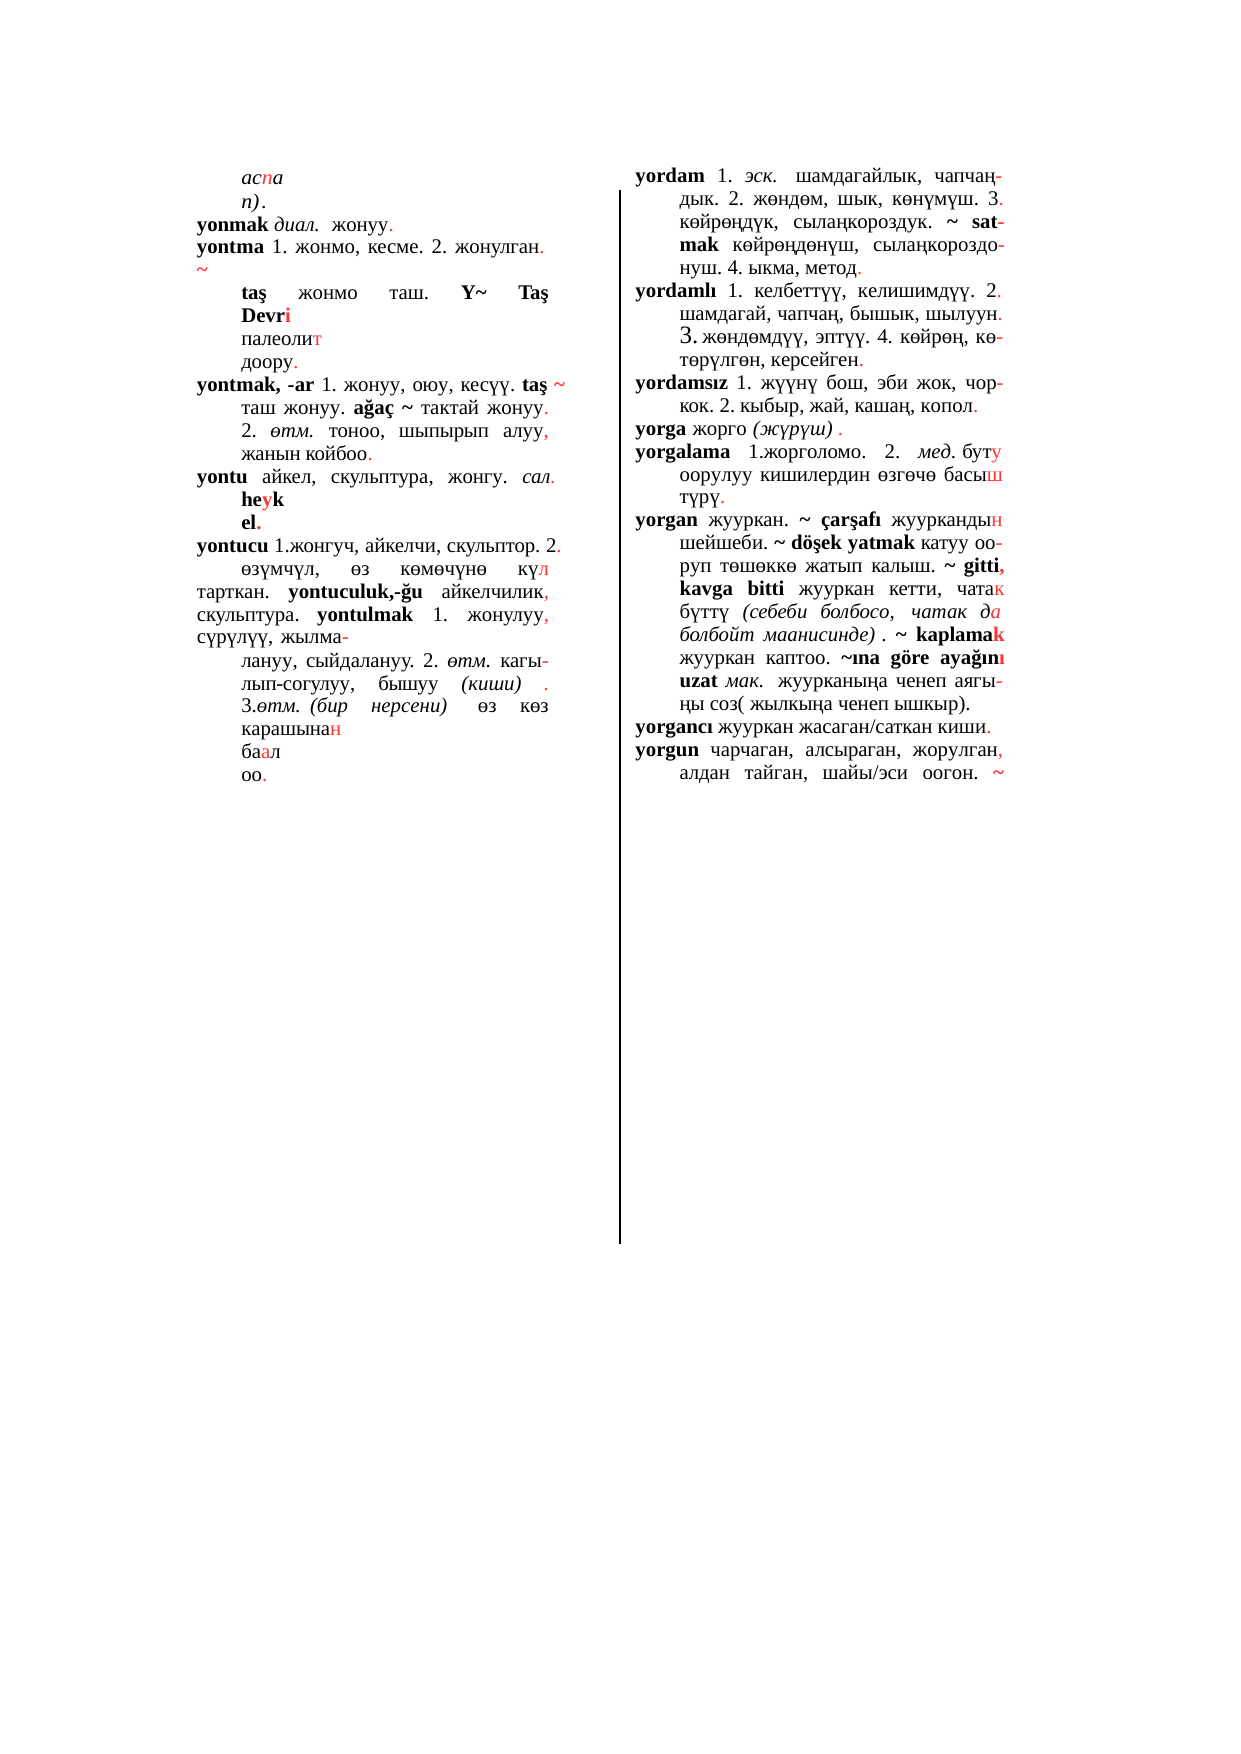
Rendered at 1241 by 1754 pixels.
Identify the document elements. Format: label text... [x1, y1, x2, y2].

text yordamsız 1. жүүнү бош, эби жок, чор- кок. 2. кыбыр, жай, кашаң, копол. [635, 371, 1036, 417]
text yontucu 1.жонгуч, айкелчи, скульптор. 2. [197, 534, 609, 557]
text руп төшөккө жатып калыш. ~ gitti, kavga bitti жууркан кетти, чатак бүттү (себеби болбосо, чатак да [679, 554, 1004, 623]
text таш жонуу. ağaç ~ тактай жонуу. 2. өтм. тоноо, шыпырып алуу, жанын койбоо. [241, 396, 549, 465]
text taş жонмо таш. Y~ Taş Devri [241, 281, 549, 327]
text yordam 1. эск. шамдагайлык, чапчаң- дык. 2. жөндөм, шык, көнүмүш. 3. [635, 164, 1005, 210]
text көйрөңдүк, сылаңкороздук. ~ sat- mak көйрөңдөнүш, сылаңкороздо- нуш. 4. ыкма, метод. [679, 211, 1004, 279]
text болбойт маанисинде) . ~ kaplamak жууркан каптоо. ~ına göre ayağını uzat мак. жуурканыңа ченеп аягы- [679, 623, 1005, 692]
text yordamlı 1. келбеттүү, келишимдүү. 2. [635, 279, 1065, 302]
text баалоо. [241, 740, 289, 786]
text алдан тайган, шайы/эси оогон. ~ [679, 761, 1005, 784]
text yorgan жууркан. ~ çarşafı жууркандын шейшеби. ~ döşek yatmak катуу оо- [635, 508, 1065, 554]
text ңы соз( жылкыңа ченеп ышкыр). yorgancı жууркан жасаган/саткан киши. yorgun чарчаган, алсыраган, жорулган, [635, 692, 1045, 761]
text heykel. [241, 488, 287, 534]
text лануу, сыйдалануу. 2. өтм. кагы- лып-согулуу, бышуу (киши) . 3.өтм. (бир нерсени) өз көз карашынан [241, 649, 549, 740]
text аспап). [241, 164, 296, 213]
text yorgalama 1.жорголомо. 2. мед. буту оорулуу кишилердин өзгөчө басыш [635, 440, 1005, 486]
list жөндөмдүү, эптүү. 4. көйрөң, кө- [679, 325, 1005, 348]
text yonmak диал. жонуу. [197, 213, 549, 236]
text yorga жорго (жүрүш) . [635, 417, 1065, 440]
text yontu айкел, скульптура, жонгу. сал. [197, 465, 609, 488]
text шамдагай, чапчаң, бышык, шылуун. [679, 302, 1004, 325]
text yontma 1. жонмо, кесме. 2. жонулган. ~ [197, 236, 549, 281]
text yontmak, -ar 1. жонуу, оюу, кесүү. taş ~ [197, 373, 571, 396]
text палеолит доору. [241, 327, 368, 373]
text төрүлгөн, керсейген. [679, 348, 864, 371]
text өзүмчүл, өз көмөчүнө күл тарткан. yontuculuk,-ğu айкелчилик, скульптура. yontulmak 1. жонулуу, сүрүлүү, жылма- [197, 557, 549, 648]
text түрү. [679, 486, 725, 508]
